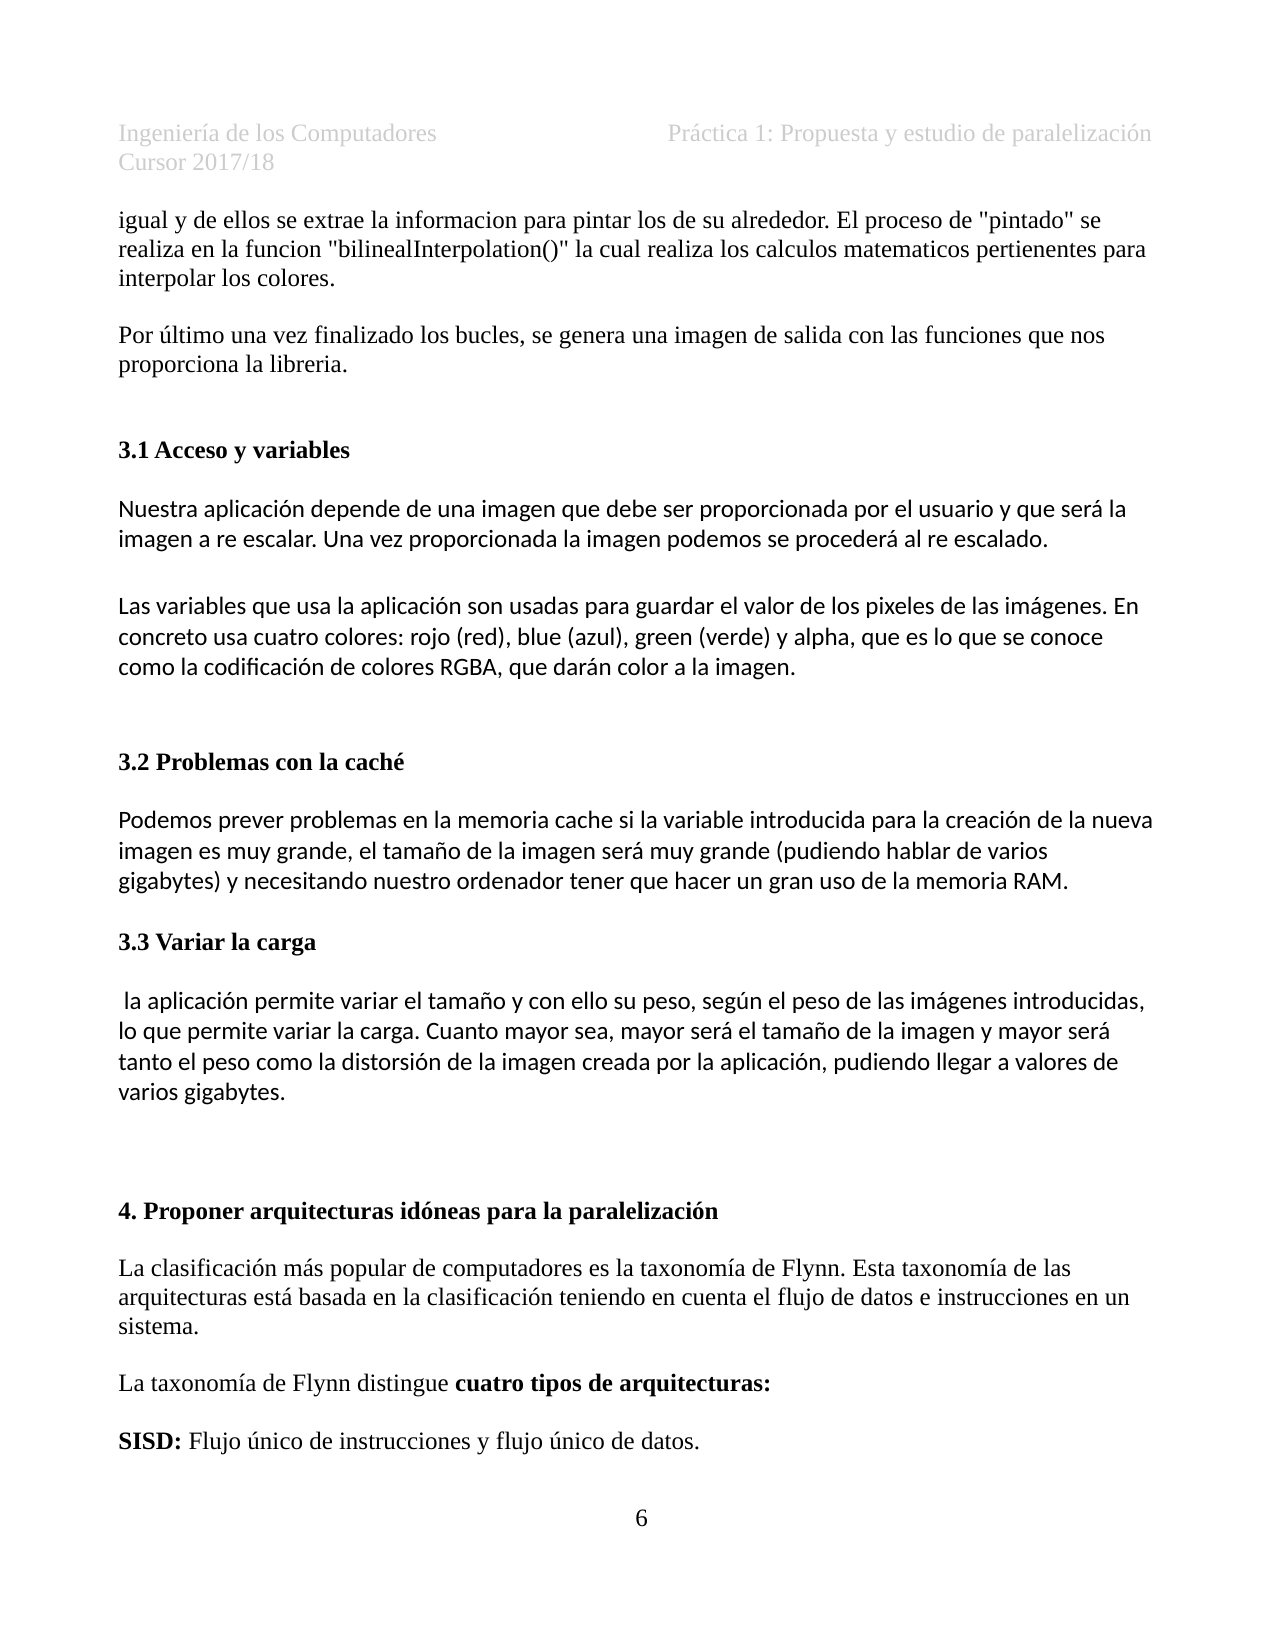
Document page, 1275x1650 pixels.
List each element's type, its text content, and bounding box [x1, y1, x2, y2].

list 3.3 Variar la carga [118, 927, 1157, 956]
text 3.2 Problemas con la caché [118, 747, 1157, 776]
text Por último una vez finalizado los bucles, se genera una imagen de salida con las funciones que nos proporciona la libreria. [118, 321, 1157, 378]
text SISD: Flujo único de instrucciones y flujo único de datos. [118, 1426, 1157, 1455]
text La taxonomía de Flynn distingue cuatro tipos de arquitecturas: [118, 1368, 1157, 1397]
text 3.1 Acceso y variables [118, 436, 1157, 464]
text La clasificación más popular de computadores es la taxonomía de Flynn. Esta taxonomía de las arquitecturas está basada en la clasificación teniendo en cuenta el flujo de datos e instrucciones en un sistema. [118, 1253, 1157, 1340]
text igual y de ellos se extrae la informacion para pintar los de su alrededor. El proceso de "pintado" se realiza en la funcion "bilinealInterpolation()" la cual realiza los calculos matematicos pertienentes para interpolar los colores. [118, 206, 1157, 292]
list 4. Proponer arquitecturas idóneas para la paralelización [118, 1196, 1157, 1225]
text la aplicación permite variar el tamaño y con ello su peso, según el peso de las imágenes introducidas, lo que permite variar la carga. Cuanto mayor sea, mayor será el tamaño de la imagen y mayor será tanto el peso como la distorsión de la imagen creada por la aplicación, pudiendo llegar a valores de varios gigabytes. [118, 985, 1157, 1107]
text Podemos prever problemas en la memoria cache si la variable introducida para la creación de la nueva imagen es muy grande, el tamaño de la imagen será muy grande (pudiendo hablar de varios gigabytes) y necesitando nuestro ordenador tener que hacer un gran uso de la memoria RAM. [118, 804, 1157, 896]
text Nuestra aplicación depende de una imagen que debe ser proporcionada por el usuario y que será la imagen a re escalar. Una vez proporcionada la imagen podemos se procederá al re escalado. [118, 493, 1157, 554]
text Las variables que usa la aplicación son usadas para guardar el valor de los pixeles de las imágenes. En concreto usa cuatro colores: rojo (red), blue (azul), green (verde) y alpha, que es lo que se conoce como la codificación de colores RGBA, que darán color a la imagen. [118, 590, 1157, 682]
